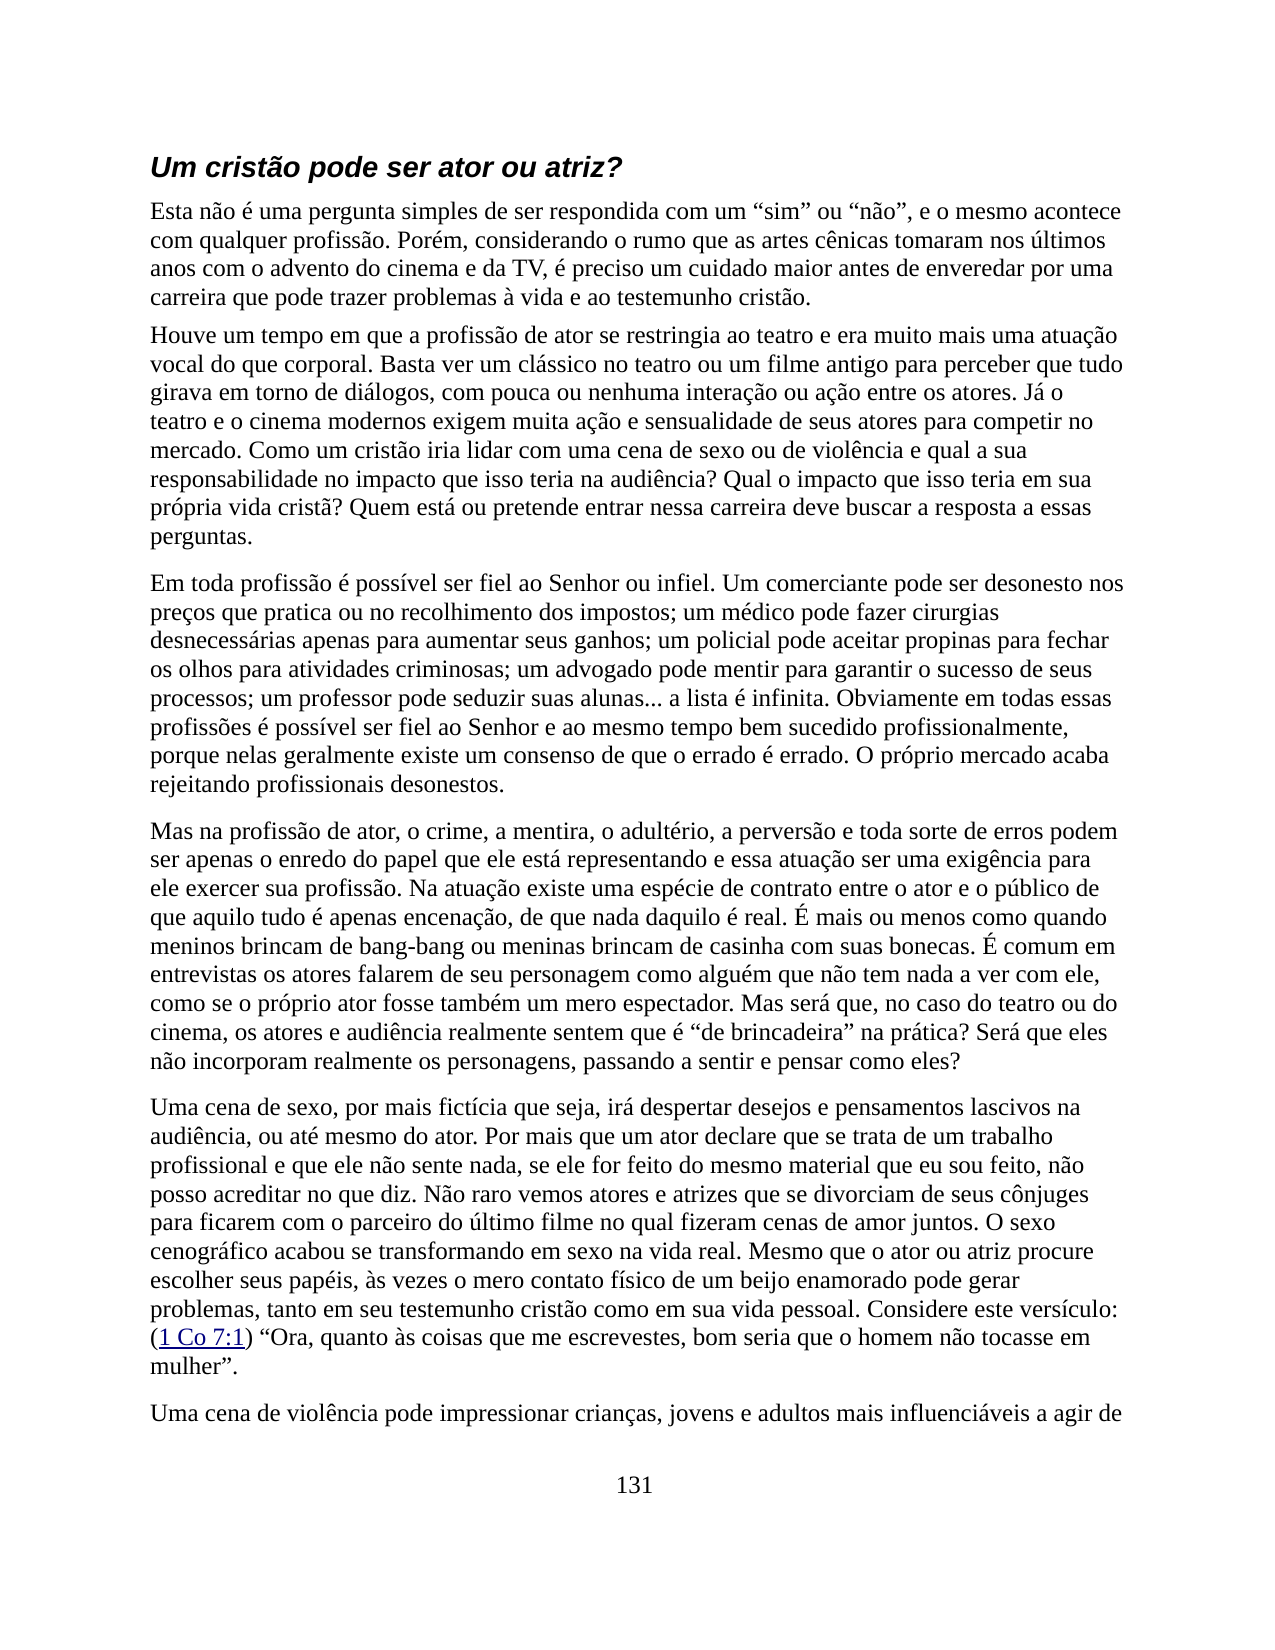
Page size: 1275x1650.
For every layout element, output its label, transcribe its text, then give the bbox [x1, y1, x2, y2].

text Uma cena de violência pode impressionar crianças, jovens e adultos mais influenciáveis a agir de [150, 1398, 1125, 1427]
subtitle Um cristão pode ser ator ou atriz? [150, 150, 1125, 183]
text Esta não é uma pergunta simples de ser respondida com um “sim” ou “não”, e o mesmo acontece com qualquer profissão. Porém, considerando o rumo que as artes cênicas tomaram nos últimos anos com o advento do cinema e da TV, é preciso um cuidado maior antes de enveredar por uma carreira que pode trazer problemas à vida e ao testemunho cristão. [150, 196, 1125, 311]
text Mas na profissão de ator, o crime, a mentira, o adultério, a perversão e toda sorte de erros podem ser apenas o enredo do papel que ele está representando e essa atuação ser uma exigência para ele exercer sua profissão. Na atuação existe uma espécie de contrato entre o ator e o público de que aquilo tudo é apenas encenação, de que nada daquilo é real. É mais ou menos como quando meninos brincam de bang-bang ou meninas brincam de casinha com suas bonecas. É comum em entrevistas os atores falarem de seu personagem como alguém que não tem nada a ver com ele, como se o próprio ator fosse também um mero espectador. Mas será que, no caso do teatro ou do cinema, os atores e audiência realmente sentem que é “de brincadeira” na prática? Será que eles não incorporam realmente os personagens, passando a sentir e pensar como eles? [150, 816, 1125, 1074]
text Em toda profissão é possível ser fiel ao Senhor ou infiel. Um comerciante pode ser desonesto nos preços que pratica ou no recolhimento dos impostos; um médico pode fazer cirurgias desnecessárias apenas para aumentar seus ganhos; um policial pode aceitar propinas para fechar os olhos para atividades criminosas; um advogado pode mentir para garantir o sucesso de seus processos; um professor pode seduzir suas alunas... a lista é infinita. Obviamente em todas essas profissões é possível ser fiel ao Senhor e ao mesmo tempo bem sucedido profissionalmente, porque nelas geralmente existe um consenso de que o errado é errado. O próprio mercado acaba rejeitando profissionais desonestos. [150, 568, 1125, 798]
text Uma cena de sexo, por mais fictícia que seja, irá despertar desejos e pensamentos lascivos na audiência, ou até mesmo do ator. Por mais que um ator declare que se trata de um trabalho profissional e que ele não sente nada, se ele for feito do mesmo material que eu sou feito, não posso acreditar no que diz. Não raro vemos atores e atrizes que se divorciam de seus cônjuges para ficarem com o parceiro do último filme no qual fizeram cenas de amor juntos. O sexo cenográfico acabou se transformando em sexo na vida real. Mesmo que o ator ou atriz procure escolher seus papéis, às vezes o mero contato físico de um beijo enamorado pode gerar problemas, tanto em seu testemunho cristão como em sua vida pessoal. Considere este versículo: (1 Co 7:1) “Ora, quanto às coisas que me escrevestes, bom seria que o homem não tocasse em mulher”. [150, 1092, 1125, 1380]
text Houve um tempo em que a profissão de ator se restringia ao teatro e era muito mais uma atuação vocal do que corporal. Basta ver um clássico no teatro ou um filme antigo para perceber que tudo girava em torno de diálogos, com pouca ou nenhuma interação ou ação entre os atores. Já o teatro e o cinema modernos exigem muita ação e sensualidade de seus atores para competir no mercado. Como um cristão iria lidar com uma cena de sexo ou de violência e qual a sua responsabilidade no impacto que isso teria na audiência? Qual o impacto que isso teria em sua própria vida cristã? Quem está ou pretende entrar nessa carreira deve buscar a resposta a essas perguntas. [150, 320, 1125, 550]
